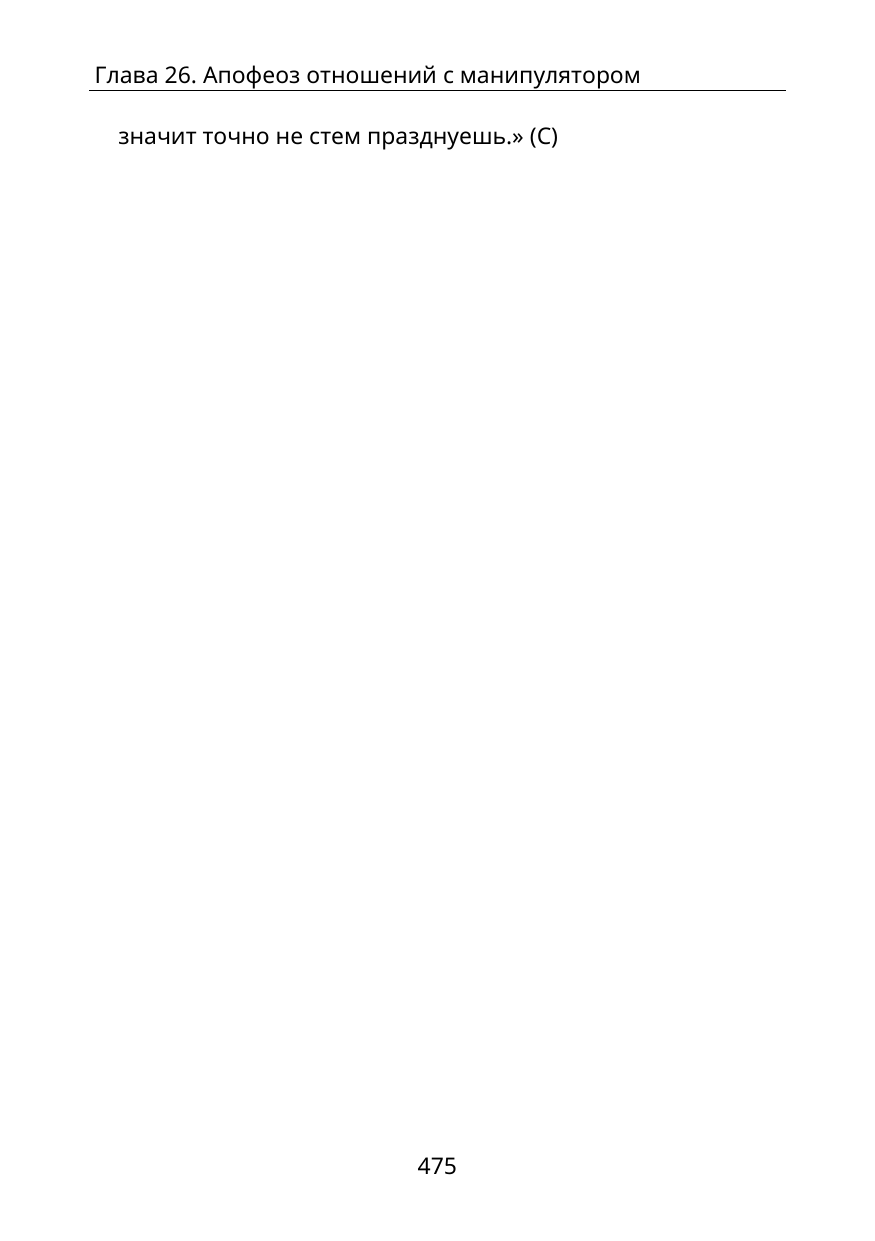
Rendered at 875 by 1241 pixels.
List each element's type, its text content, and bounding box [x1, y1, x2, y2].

text значит точно не стем празднуешь.» (С) [88, 120, 786, 151]
